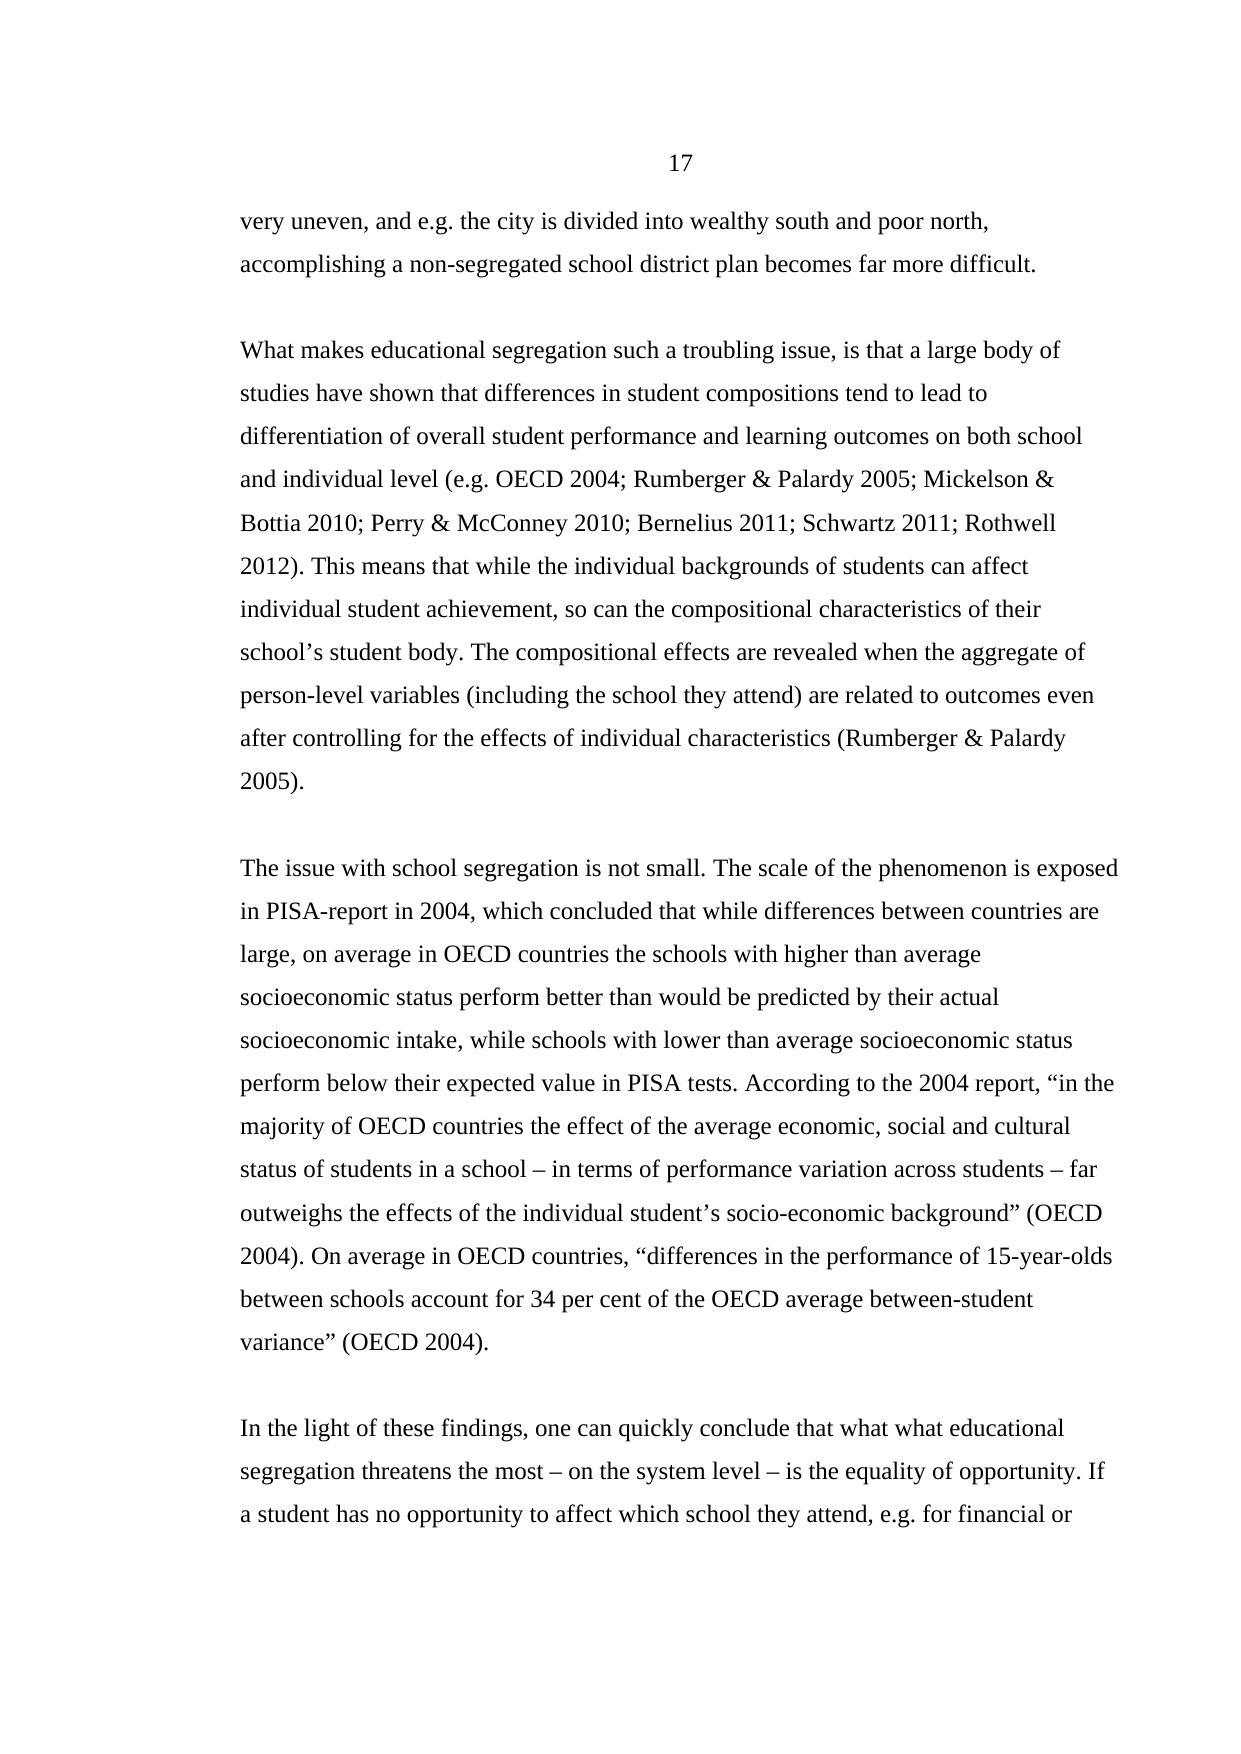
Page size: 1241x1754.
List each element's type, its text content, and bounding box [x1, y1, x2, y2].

text In the light of these findings, one can quickly conclude that what what educational segregation threatens the most – on the system level – is the equality of opportunity. If a student has no opportunity to affect which school they attend, e.g. for financial or [240, 1413, 1121, 1528]
text The issue with school segregation is not small. The scale of the phenomenon is exposed in PISA-report in 2004, which concluded that while differences between countries are large, on average in OECD countries the schools with higher than average socioeconomic status perform better than would be predicted by their actual socioeconomic intake, while schools with lower than average socioeconomic status perform below their expected value in PISA tests. According to the 2004 report, “in the majority of OECD countries the effect of the average economic, social and cultural status of students in a school – in terms of performance variation across students – far outweighs the effects of the individual student’s socio-economic background” (OECD 2004). On average in OECD countries, “differences in the performance of 15-year-olds between schools account for 34 per cent of the OECD average between-student variance” (OECD 2004). [240, 853, 1121, 1356]
text What makes educational segregation such a troubling issue, is that a large body of studies have shown that differences in student compositions tend to lead to differentiation of overall student performance and learning outcomes on both school and individual level (e.g. OECD 2004; Rumberger & Palardy 2005; Mickelson & Bottia 2010; Perry & McConney 2010; Bernelius 2011; Schwartz 2011; Rothwell 2012). This means that while the individual backgrounds of students can affect individual student achievement, so can the compositional characteristics of their school’s student body. The compositional effects are revealed when the aggregate of person-level variables (including the school they attend) are related to outcomes even after controlling for the effects of individual characteristics (Rumberger & Palardy 2005). [240, 335, 1121, 795]
text very uneven, and e.g. the city is divided into wealthy south and poor north, accomplishing a non-segregated school district plan becomes far more difficult. [240, 206, 1121, 278]
